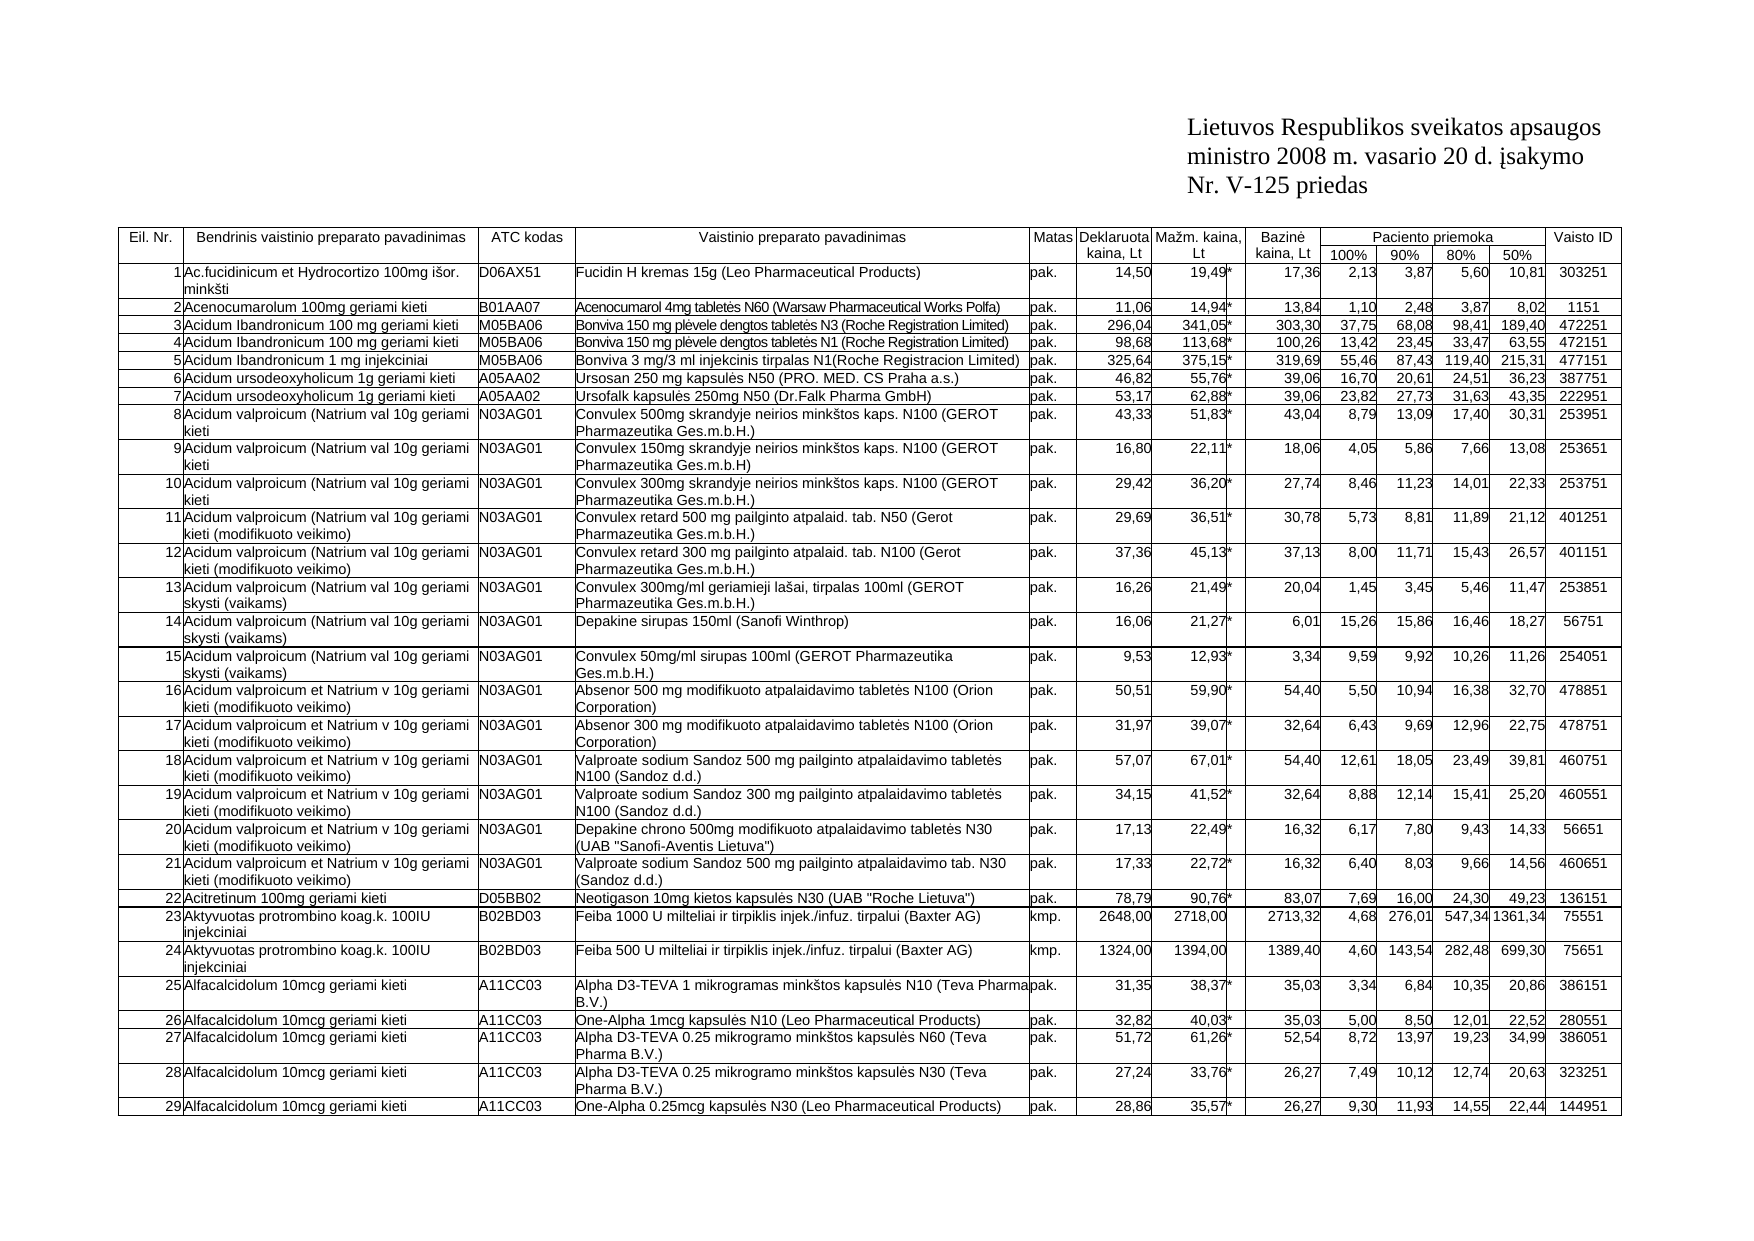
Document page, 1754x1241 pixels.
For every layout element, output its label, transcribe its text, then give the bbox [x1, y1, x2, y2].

table_cell 478851 [1546, 682, 1621, 716]
table_cell 25 [119, 977, 183, 1010]
table_cell 5,50 [1321, 682, 1376, 716]
table_cell 9,92 [1377, 648, 1432, 681]
table_cell Acidum valproicum (Natrium val 10g geriami kieti (modifikuoto veikimo) [184, 509, 478, 543]
table_cell Acidum Ibandronicum 100 mg geriami kieti [184, 316, 478, 333]
table_cell 24,51 [1433, 370, 1489, 387]
table_cell 325,64 [1077, 352, 1151, 369]
table_cell 13,42 [1321, 334, 1376, 351]
table_cell N03AG01 [479, 786, 575, 819]
table_cell 8,46 [1321, 475, 1376, 508]
table_cell 8,03 [1377, 855, 1432, 888]
table_header Deklaruota kaina, Lt [1077, 228, 1151, 263]
table_cell 32,64 [1246, 786, 1320, 819]
table_cell * [1227, 890, 1245, 906]
table_cell 136151 [1546, 890, 1621, 906]
table_cell M05BA06 [479, 334, 575, 351]
table_cell 276,01 [1377, 908, 1432, 941]
table_cell 1 [119, 264, 183, 297]
table_cell 45,13 [1152, 544, 1226, 577]
table_cell 12,74 [1433, 1064, 1489, 1097]
table_cell 3,45 [1377, 578, 1432, 612]
table_cell 11,26 [1490, 648, 1545, 681]
table_cell Alfacalcidolum 10mcg geriami kieti [184, 977, 478, 1010]
table_cell 90% [1377, 246, 1432, 263]
table_cell 23,82 [1321, 388, 1376, 404]
table_cell 10,94 [1377, 682, 1432, 716]
table_cell 144951 [1546, 1098, 1621, 1115]
table_cell 18,06 [1246, 440, 1320, 473]
table_cell Acidum ursodeoxyholicum 1g geriami kieti [184, 370, 478, 387]
table_cell N03AG01 [479, 751, 575, 785]
table_cell 28 [119, 1064, 183, 1097]
table_cell Acidum valproicum (Natrium val 10g geriami skysti (vaikams) [184, 578, 478, 612]
table_cell * [1227, 717, 1245, 750]
table_cell 54,40 [1246, 751, 1320, 785]
table_cell Absenor 300 mg modifikuoto atpalaidavimo tabletės N100 (Orion Corporation) [576, 717, 1029, 750]
table_header Vaisto ID [1546, 228, 1621, 263]
table_cell 472151 [1546, 334, 1621, 351]
table_cell * [1227, 820, 1245, 854]
table_cell Ursosan 250 mg kapsulės N50 (PRO. MED. CS Praha a.s.) [576, 370, 1029, 387]
table_cell 5 [119, 352, 183, 369]
table_cell 15,43 [1433, 544, 1489, 577]
table_cell 14 [119, 613, 183, 646]
table_cell 35,57 [1152, 1098, 1226, 1115]
table_cell 83,07 [1246, 890, 1320, 906]
table_cell 21,49 [1152, 578, 1226, 612]
table_cell Absenor 500 mg modifikuoto atpalaidavimo tabletės N100 (Orion Corporation) [576, 682, 1029, 716]
table_cell Convulex 150mg skrandyje neirios minkštos kaps. N100 (GEROT Pharmazeutika Ges.m.b.H) [576, 440, 1029, 473]
table_cell 20,04 [1246, 578, 1320, 612]
table_cell 21,27 [1152, 613, 1226, 646]
table_cell 1389,40 [1246, 942, 1320, 976]
table_cell Acidum valproicum (Natrium val 10g geriami skysti (vaikams) [184, 613, 478, 646]
table_cell 51,72 [1077, 1029, 1151, 1062]
table_cell * [1227, 405, 1245, 439]
table_cell 57,07 [1077, 751, 1151, 785]
table_cell 16,38 [1433, 682, 1489, 716]
table_cell A05AA02 [479, 370, 575, 387]
table_cell 12,14 [1377, 786, 1432, 819]
table_cell 6,01 [1246, 613, 1320, 646]
table_cell 375,15 [1152, 352, 1226, 369]
table_cell A11CC03 [479, 977, 575, 1010]
table_cell A11CC03 [479, 1098, 575, 1115]
table_cell 460651 [1546, 855, 1621, 888]
table_cell 10,35 [1433, 977, 1489, 1010]
table_cell 62,88 [1152, 388, 1226, 404]
table_cell 5,60 [1433, 264, 1489, 297]
table_cell * [1227, 316, 1245, 333]
table_cell 22,11 [1152, 440, 1226, 473]
table_cell A11CC03 [479, 1064, 575, 1097]
table_cell 14,55 [1433, 1098, 1489, 1115]
table_cell 401251 [1546, 509, 1621, 543]
table_cell 87,43 [1377, 352, 1432, 369]
table_cell Acenocumarol 4mg tabletės N60 (Warsaw Pharmaceutical Works Polfa) [576, 299, 1029, 315]
table_cell 478751 [1546, 717, 1621, 750]
table_cell 49,23 [1490, 890, 1545, 906]
table_cell B01AA07 [479, 299, 575, 315]
table_cell Acidum valproicum (Natrium val 10g geriami skysti (vaikams) [184, 648, 478, 681]
table_cell 8,72 [1321, 1029, 1376, 1062]
table_cell 31,63 [1433, 388, 1489, 404]
table_cell 7,49 [1321, 1064, 1376, 1097]
table_cell 27,74 [1246, 475, 1320, 508]
table_cell 33,76 [1152, 1064, 1226, 1097]
table_cell 386051 [1546, 1029, 1621, 1062]
table_cell * [1227, 1011, 1245, 1028]
table_cell 46,82 [1077, 370, 1151, 387]
table_cell * [1227, 1098, 1245, 1115]
table_cell pak. [1030, 544, 1076, 577]
table_cell 12,93 [1152, 648, 1226, 681]
table_cell 8,88 [1321, 786, 1376, 819]
table_cell 35,03 [1246, 977, 1320, 1010]
table_cell 37,13 [1246, 544, 1320, 577]
table_cell 8,00 [1321, 544, 1376, 577]
table_cell pak. [1030, 388, 1076, 404]
table_cell A05AA02 [479, 388, 575, 404]
table_cell 19,49 [1152, 264, 1226, 297]
table_cell pak. [1030, 264, 1076, 297]
table_cell A11CC03 [479, 1011, 575, 1028]
table_cell One-Alpha 0.25mcg kapsulės N30 (Leo Pharmaceutical Products) [576, 1098, 1029, 1115]
table_cell N03AG01 [479, 544, 575, 577]
table_cell 78,79 [1077, 890, 1151, 906]
table_cell 222951 [1546, 388, 1621, 404]
table_cell 5,86 [1377, 440, 1432, 473]
table_cell 9,43 [1433, 820, 1489, 854]
table_cell Valproate sodium Sandoz 300 mg pailginto atpalaidavimo tabletės N100 (Sandoz d.d.) [576, 786, 1029, 819]
table_header Bendrinis vaistinio preparato pavadinimas [184, 228, 478, 263]
table_cell 24,30 [1433, 890, 1489, 906]
table_cell 401151 [1546, 544, 1621, 577]
table_cell 22,75 [1490, 717, 1545, 750]
table_cell 23 [119, 908, 183, 941]
table_cell 3,87 [1433, 299, 1489, 315]
table_cell 19,23 [1433, 1029, 1489, 1062]
table_cell pak. [1030, 1064, 1076, 1097]
table_cell N03AG01 [479, 648, 575, 681]
table_cell 387751 [1546, 370, 1621, 387]
table_cell 55,76 [1152, 370, 1226, 387]
table_cell pak. [1030, 717, 1076, 750]
table_cell 296,04 [1077, 316, 1151, 333]
table_cell pak. [1030, 578, 1076, 612]
table_cell 17,13 [1077, 820, 1151, 854]
table_cell 20 [119, 820, 183, 854]
table_cell 282,48 [1433, 942, 1489, 976]
table_cell 17,36 [1246, 264, 1320, 297]
table_cell 3 [119, 316, 183, 333]
table_cell 41,52 [1152, 786, 1226, 819]
table_cell N03AG01 [479, 682, 575, 716]
table_cell 12 [119, 544, 183, 577]
table_cell N03AG01 [479, 855, 575, 888]
table_cell M05BA06 [479, 352, 575, 369]
table_cell * [1227, 786, 1245, 819]
table_cell 2648,00 [1077, 908, 1151, 941]
table_cell 11 [119, 509, 183, 543]
table_cell 12,01 [1433, 1011, 1489, 1028]
table_cell 8 [119, 405, 183, 439]
table_cell 12,61 [1321, 751, 1376, 785]
table_cell 22,44 [1490, 1098, 1545, 1115]
table_cell 37,36 [1077, 544, 1151, 577]
table_cell 16,70 [1321, 370, 1376, 387]
table_cell 7 [119, 388, 183, 404]
table_cell pak. [1030, 751, 1076, 785]
table_cell 472251 [1546, 316, 1621, 333]
table_cell pak. [1030, 613, 1076, 646]
table_cell * [1227, 578, 1245, 612]
table_cell Acidum valproicum et Natrium v 10g geriami kieti (modifikuoto veikimo) [184, 820, 478, 854]
table_cell N03AG01 [479, 405, 575, 439]
table_cell pak. [1030, 1098, 1076, 1115]
table_cell Alfacalcidolum 10mcg geriami kieti [184, 1011, 478, 1028]
table_cell Ursofalk kapsulės 250mg N50 (Dr.Falk Pharma GmbH) [576, 388, 1029, 404]
table_cell 27,73 [1377, 388, 1432, 404]
table_cell 17,33 [1077, 855, 1151, 888]
table_cell Acidum valproicum et Natrium v 10g geriami kieti (modifikuoto veikimo) [184, 717, 478, 750]
table_cell 26,27 [1246, 1098, 1320, 1115]
table_cell 5,46 [1433, 578, 1489, 612]
table_cell Bonviva 3 mg/3 ml injekcinis tirpalas N1(Roche Registracion Limited) [576, 352, 1029, 369]
table_cell 67,01 [1152, 751, 1226, 785]
table_cell 16,00 [1377, 890, 1432, 906]
table_cell 100% [1321, 246, 1376, 263]
table_cell 14,56 [1490, 855, 1545, 888]
table_cell 39,06 [1246, 388, 1320, 404]
table_cell Acidum valproicum et Natrium v 10g geriami kieti (modifikuoto veikimo) [184, 786, 478, 819]
table_cell Ac.fucidinicum et Hydrocortizo 100mg išor. minkšti [184, 264, 478, 297]
table_cell pak. [1030, 475, 1076, 508]
table_cell 253851 [1546, 578, 1621, 612]
table_cell 20,63 [1490, 1064, 1545, 1097]
table_cell Acidum valproicum et Natrium v 10g geriami kieti (modifikuoto veikimo) [184, 682, 478, 716]
table_cell Valproate sodium Sandoz 500 mg pailginto atpalaidavimo tab. N30 (Sandoz d.d.) [576, 855, 1029, 888]
table_cell kmp. [1030, 908, 1076, 941]
table_cell pak. [1030, 405, 1076, 439]
table_cell 16,32 [1246, 855, 1320, 888]
table_cell 8,81 [1377, 509, 1432, 543]
table_cell 56651 [1546, 820, 1621, 854]
table_cell 215,31 [1490, 352, 1545, 369]
table_cell Convulex 500mg skrandyje neirios minkštos kaps. N100 (GEROT Pharmazeutika Ges.m.b.H.) [576, 405, 1029, 439]
table_cell Acidum Ibandronicum 100 mg geriami kieti [184, 334, 478, 351]
table_cell * [1227, 334, 1245, 351]
table_cell 22,49 [1152, 820, 1226, 854]
table_cell 20,86 [1490, 977, 1545, 1010]
table_cell 28,86 [1077, 1098, 1151, 1115]
table_cell 14,50 [1077, 264, 1151, 297]
table_cell 52,54 [1246, 1029, 1320, 1062]
table_cell 29,42 [1077, 475, 1151, 508]
table_cell 10 [119, 475, 183, 508]
table_cell 9,59 [1321, 648, 1376, 681]
table_cell B02BD03 [479, 908, 575, 941]
table_cell A11CC03 [479, 1029, 575, 1062]
table_cell 14,94 [1152, 299, 1226, 315]
table_cell kmp. [1030, 942, 1076, 976]
table_cell 37,75 [1321, 316, 1376, 333]
table_cell Valproate sodium Sandoz 500 mg pailginto atpalaidavimo tabletės N100 (Sandoz d.d.) [576, 751, 1029, 785]
table_cell Neotigason 10mg kietos kapsulės N30 (UAB "Roche Lietuva") [576, 890, 1029, 906]
table_cell 16,26 [1077, 578, 1151, 612]
table_cell pak. [1030, 440, 1076, 473]
table_cell Convulex retard 300 mg pailginto atpalaid. tab. N100 (Gerot Pharmazeutika Ges.m.b.H.) [576, 544, 1029, 577]
table_cell * [1227, 751, 1245, 785]
table_cell 39,07 [1152, 717, 1226, 750]
table_cell Acenocumarolum 100mg geriami kieti [184, 299, 478, 315]
table_cell 22 [119, 890, 183, 906]
table_cell * [1227, 613, 1245, 646]
table_cell 29 [119, 1098, 183, 1115]
table_cell 34,99 [1490, 1029, 1545, 1062]
table_cell Acidum valproicum (Natrium val 10g geriami kieti (modifikuoto veikimo) [184, 544, 478, 577]
table_cell 18 [119, 751, 183, 785]
table_cell 68,08 [1377, 316, 1432, 333]
table_cell 13,97 [1377, 1029, 1432, 1062]
table_cell 2 [119, 299, 183, 315]
table_cell pak. [1030, 352, 1076, 369]
table_cell M05BA06 [479, 316, 575, 333]
table_cell * [1227, 388, 1245, 404]
table_cell 477151 [1546, 352, 1621, 369]
table_header Bazinė kaina, Lt [1246, 228, 1320, 263]
table_cell pak. [1030, 1011, 1076, 1028]
table_header ATC kodas [479, 228, 575, 263]
table_cell 38,37 [1152, 977, 1226, 1010]
table_cell 13,84 [1246, 299, 1320, 315]
table_cell 699,30 [1490, 942, 1545, 976]
table_cell Alpha D3-TEVA 0.25 mikrogramo minkštos kapsulės N30 (Teva Pharma B.V.) [576, 1064, 1029, 1097]
table_cell pak. [1030, 855, 1076, 888]
table_cell 18,05 [1377, 751, 1432, 785]
table_cell 1394,00 [1152, 942, 1226, 976]
table_cell * [1227, 1064, 1245, 1097]
table_cell * [1227, 440, 1245, 473]
table_cell D05BB02 [479, 890, 575, 906]
table_cell * [1227, 977, 1245, 1010]
table_cell 13 [119, 578, 183, 612]
table_cell Alfacalcidolum 10mcg geriami kieti [184, 1064, 478, 1097]
table_cell N03AG01 [479, 440, 575, 473]
table_cell 35,03 [1246, 1011, 1320, 1028]
table_cell Convulex retard 500 mg pailginto atpalaid. tab. N50 (Gerot Pharmazeutika Ges.m.b.H.) [576, 509, 1029, 543]
table_cell pak. [1030, 334, 1076, 351]
table_cell 50,51 [1077, 682, 1151, 716]
table_cell 22,33 [1490, 475, 1545, 508]
table_cell 6 [119, 370, 183, 387]
table_cell 1324,00 [1077, 942, 1151, 976]
table_cell 23,49 [1433, 751, 1489, 785]
table_cell * [1227, 544, 1245, 577]
table_cell Convulex 300mg/ml geriamieji lašai, tirpalas 100ml (GEROT Pharmazeutika Ges.m.b.H.) [576, 578, 1029, 612]
table_cell pak. [1030, 786, 1076, 819]
table_cell 9 [119, 440, 183, 473]
table_cell 43,35 [1490, 388, 1545, 404]
table_cell * [1227, 1029, 1245, 1062]
table_cell 6,43 [1321, 717, 1376, 750]
table_cell 341,05 [1152, 316, 1226, 333]
table_cell 189,40 [1490, 316, 1545, 333]
table_cell 7,66 [1433, 440, 1489, 473]
table_cell 14,33 [1490, 820, 1545, 854]
table_cell 19 [119, 786, 183, 819]
table_cell 51,83 [1152, 405, 1226, 439]
table_cell 460551 [1546, 786, 1621, 819]
table_cell 24 [119, 942, 183, 976]
table_cell 25,20 [1490, 786, 1545, 819]
table_header Paciento priemoka [1321, 228, 1545, 245]
table_cell 29,69 [1077, 509, 1151, 543]
table_cell 32,70 [1490, 682, 1545, 716]
table_cell 12,96 [1433, 717, 1489, 750]
table_cell 143,54 [1377, 942, 1432, 976]
table_cell Acidum valproicum (Natrium val 10g geriami kieti [184, 440, 478, 473]
table_cell * [1227, 509, 1245, 543]
table_cell 303251 [1546, 264, 1621, 297]
table_cell 6,17 [1321, 820, 1376, 854]
table_cell Convulex 300mg skrandyje neirios minkštos kaps. N100 (GEROT Pharmazeutika Ges.m.b.H.) [576, 475, 1029, 508]
table_cell N03AG01 [479, 509, 575, 543]
table_cell 11,23 [1377, 475, 1432, 508]
table_cell Acitretinum 100mg geriami kieti [184, 890, 478, 906]
table_cell 7,69 [1321, 890, 1376, 906]
table_cell 10,26 [1433, 648, 1489, 681]
table_cell 21,12 [1490, 509, 1545, 543]
table_cell 11,93 [1377, 1098, 1432, 1115]
table_cell 5,00 [1321, 1011, 1376, 1028]
table_cell 5,73 [1321, 509, 1376, 543]
table_cell 113,68 [1152, 334, 1226, 351]
table_cell 80% [1433, 246, 1489, 263]
table_cell 11,06 [1077, 299, 1151, 315]
table_cell One-Alpha 1mcg kapsulės N10 (Leo Pharmaceutical Products) [576, 1011, 1029, 1028]
table_cell 6,84 [1377, 977, 1432, 1010]
table_cell 303,30 [1246, 316, 1320, 333]
table_cell pak. [1030, 509, 1076, 543]
table_cell Acidum valproicum et Natrium v 10g geriami kieti (modifikuoto veikimo) [184, 855, 478, 888]
table_cell 26,57 [1490, 544, 1545, 577]
table_cell N03AG01 [479, 475, 575, 508]
table_cell 27,24 [1077, 1064, 1151, 1097]
table_cell 15,41 [1433, 786, 1489, 819]
table_cell 11,89 [1433, 509, 1489, 543]
table_cell pak. [1030, 820, 1076, 854]
table_cell 17,40 [1433, 405, 1489, 439]
table_cell 16,80 [1077, 440, 1151, 473]
table_cell 15,26 [1321, 613, 1376, 646]
table_cell 8,50 [1377, 1011, 1432, 1028]
table_cell 4,68 [1321, 908, 1376, 941]
table_cell D06AX51 [479, 264, 575, 297]
table_cell 36,23 [1490, 370, 1545, 387]
table_cell * [1227, 370, 1245, 387]
table_cell 6,40 [1321, 855, 1376, 888]
table_cell 9,53 [1077, 648, 1151, 681]
table_cell 26 [119, 1011, 183, 1028]
table_cell Alpha D3-TEVA 0.25 mikrogramo minkštos kapsulės N60 (Teva Pharma B.V.) [576, 1029, 1029, 1062]
table_cell 15 [119, 648, 183, 681]
table_cell 43,33 [1077, 405, 1151, 439]
table_cell 100,26 [1246, 334, 1320, 351]
table_cell Aktyvuotas protrombino koag.k. 100IU injekciniai [184, 942, 478, 976]
table_cell 8,79 [1321, 405, 1376, 439]
table_cell Bonviva 150 mg plėvele dengtos tabletės N1 (Roche Registration Limited) [576, 334, 1029, 351]
table_cell Acidum valproicum (Natrium val 10g geriami kieti [184, 475, 478, 508]
table_cell Depakine sirupas 150ml (Sanofi Winthrop) [576, 613, 1029, 646]
table_cell 30,78 [1246, 509, 1320, 543]
table_cell Bonviva 150 mg plėvele dengtos tabletės N3 (Roche Registration Limited) [576, 316, 1029, 333]
table_cell N03AG01 [479, 578, 575, 612]
table_cell 8,02 [1490, 299, 1545, 315]
table_cell 1,45 [1321, 578, 1376, 612]
table_cell 43,04 [1246, 405, 1320, 439]
table_cell Feiba 500 U milteliai ir tirpiklis injek./infuz. tirpalui (Baxter AG) [576, 942, 1029, 976]
table_cell 34,15 [1077, 786, 1151, 819]
table_cell 33,47 [1433, 334, 1489, 351]
table_cell 22,52 [1490, 1011, 1545, 1028]
table_cell 20,61 [1377, 370, 1432, 387]
table_cell 319,69 [1246, 352, 1320, 369]
table_cell 1,10 [1321, 299, 1376, 315]
table_cell * [1227, 648, 1245, 681]
table_cell pak. [1030, 890, 1076, 906]
table_cell 15,86 [1377, 613, 1432, 646]
table_cell 3,87 [1377, 264, 1432, 297]
table_cell Aktyvuotas protrombino koag.k. 100IU injekciniai [184, 908, 478, 941]
table_cell 16,32 [1246, 820, 1320, 854]
table_cell 27 [119, 1029, 183, 1062]
table_cell 4,05 [1321, 440, 1376, 473]
table_cell 253951 [1546, 405, 1621, 439]
table_cell 7,80 [1377, 820, 1432, 854]
table_cell * [1227, 682, 1245, 716]
table_cell Alfacalcidolum 10mcg geriami kieti [184, 1029, 478, 1062]
table_cell 10,81 [1490, 264, 1545, 297]
table_cell pak. [1030, 648, 1076, 681]
table_cell 3,34 [1246, 648, 1320, 681]
table_cell Alfacalcidolum 10mcg geriami kieti [184, 1098, 478, 1115]
table_cell 56751 [1546, 613, 1621, 646]
table_cell 32,82 [1077, 1011, 1151, 1028]
table_cell 323251 [1546, 1064, 1621, 1097]
table_cell 253651 [1546, 440, 1621, 473]
table_cell 90,76 [1152, 890, 1226, 906]
table_cell 22,72 [1152, 855, 1226, 888]
table_cell 53,17 [1077, 388, 1151, 404]
table_cell 59,90 [1152, 682, 1226, 716]
table_cell 16,46 [1433, 613, 1489, 646]
table_cell 2718,00 [1152, 908, 1226, 941]
table_cell 9,66 [1433, 855, 1489, 888]
table_cell [1227, 942, 1245, 976]
table_cell Acidum Ibandronicum 1 mg injekciniai [184, 352, 478, 369]
table_cell Fucidin H kremas 15g (Leo Pharmaceutical Products) [576, 264, 1029, 297]
table_cell * [1227, 352, 1245, 369]
table_cell 50% [1490, 246, 1545, 263]
table_cell 13,08 [1490, 440, 1545, 473]
table_cell B02BD03 [479, 942, 575, 976]
table_cell 16 [119, 682, 183, 716]
table_cell 75651 [1546, 942, 1621, 976]
table_cell 2713,32 [1246, 908, 1320, 941]
table_cell N03AG01 [479, 717, 575, 750]
text Lietuvos Respublikos sveikatos apsaugos ministro 2008 m. vasario 20 d. įsakymo Nr. V-125 priedas [1187, 112, 1636, 198]
table_cell * [1227, 264, 1245, 297]
table_cell 547,34 [1433, 908, 1489, 941]
table_cell 11,47 [1490, 578, 1545, 612]
table_cell * [1227, 299, 1245, 315]
table_cell pak. [1030, 370, 1076, 387]
table_cell 386151 [1546, 977, 1621, 1010]
table_header Eil. Nr. [119, 228, 183, 263]
table_cell 36,20 [1152, 475, 1226, 508]
table_cell 1361,34 [1490, 908, 1545, 941]
table_cell 39,81 [1490, 751, 1545, 785]
table_cell 21 [119, 855, 183, 888]
table_cell N03AG01 [479, 613, 575, 646]
table_cell 18,27 [1490, 613, 1545, 646]
table_cell pak. [1030, 1029, 1076, 1062]
table_cell 2,48 [1377, 299, 1432, 315]
table_header Mažm. kaina, Lt [1152, 228, 1245, 263]
table_cell Feiba 1000 U milteliai ir tirpiklis injek./infuz. tirpalui (Baxter AG) [576, 908, 1029, 941]
table_cell * [1227, 855, 1245, 888]
table_cell pak. [1030, 977, 1076, 1010]
table_cell 23,45 [1377, 334, 1432, 351]
table_header Matas [1030, 228, 1076, 263]
table_cell 16,06 [1077, 613, 1151, 646]
table_cell * [1227, 475, 1245, 508]
table_cell 9,69 [1377, 717, 1432, 750]
table_cell 280551 [1546, 1011, 1621, 1028]
table_cell 4,60 [1321, 942, 1376, 976]
table_cell pak. [1030, 299, 1076, 315]
table_cell N03AG01 [479, 820, 575, 854]
table_cell 32,64 [1246, 717, 1320, 750]
table_cell 254051 [1546, 648, 1621, 681]
table_cell 31,35 [1077, 977, 1151, 1010]
table_header Vaistinio preparato pavadinimas [576, 228, 1029, 263]
table_cell Acidum valproicum (Natrium val 10g geriami kieti [184, 405, 478, 439]
table_cell 63,55 [1490, 334, 1545, 351]
table_cell Depakine chrono 500mg modifikuoto atpalaidavimo tabletės N30 (UAB "Sanofi-Aventis Lietuva") [576, 820, 1029, 854]
table_cell pak. [1030, 316, 1076, 333]
table_cell pak. [1030, 682, 1076, 716]
table_cell 14,01 [1433, 475, 1489, 508]
table_cell 75551 [1546, 908, 1621, 941]
table_cell 30,31 [1490, 405, 1545, 439]
table_cell 55,46 [1321, 352, 1376, 369]
table_cell Alpha D3-TEVA 1 mikrogramas minkštos kapsulės N10 (Teva Pharma B.V.) [576, 977, 1029, 1010]
table_cell 460751 [1546, 751, 1621, 785]
table_cell 40,03 [1152, 1011, 1226, 1028]
table_cell 2,13 [1321, 264, 1376, 297]
table_cell 36,51 [1152, 509, 1226, 543]
table_cell 4 [119, 334, 183, 351]
table_cell Acidum ursodeoxyholicum 1g geriami kieti [184, 388, 478, 404]
table_cell 119,40 [1433, 352, 1489, 369]
table_cell 11,71 [1377, 544, 1432, 577]
table_cell 54,40 [1246, 682, 1320, 716]
table_cell 3,34 [1321, 977, 1376, 1010]
table_cell 1151 [1546, 299, 1621, 315]
table_cell 13,09 [1377, 405, 1432, 439]
table_cell 9,30 [1321, 1098, 1376, 1115]
table_cell 253751 [1546, 475, 1621, 508]
table_cell [1227, 908, 1245, 941]
table_cell Convulex 50mg/ml sirupas 100ml (GEROT Pharmazeutika Ges.m.b.H.) [576, 648, 1029, 681]
table_cell 31,97 [1077, 717, 1151, 750]
table_cell 17 [119, 717, 183, 750]
table_cell 98,41 [1433, 316, 1489, 333]
table_cell 98,68 [1077, 334, 1151, 351]
table_cell 61,26 [1152, 1029, 1226, 1062]
table_cell 26,27 [1246, 1064, 1320, 1097]
table_cell 39,06 [1246, 370, 1320, 387]
table_cell Acidum valproicum et Natrium v 10g geriami kieti (modifikuoto veikimo) [184, 751, 478, 785]
table_cell 10,12 [1377, 1064, 1432, 1097]
